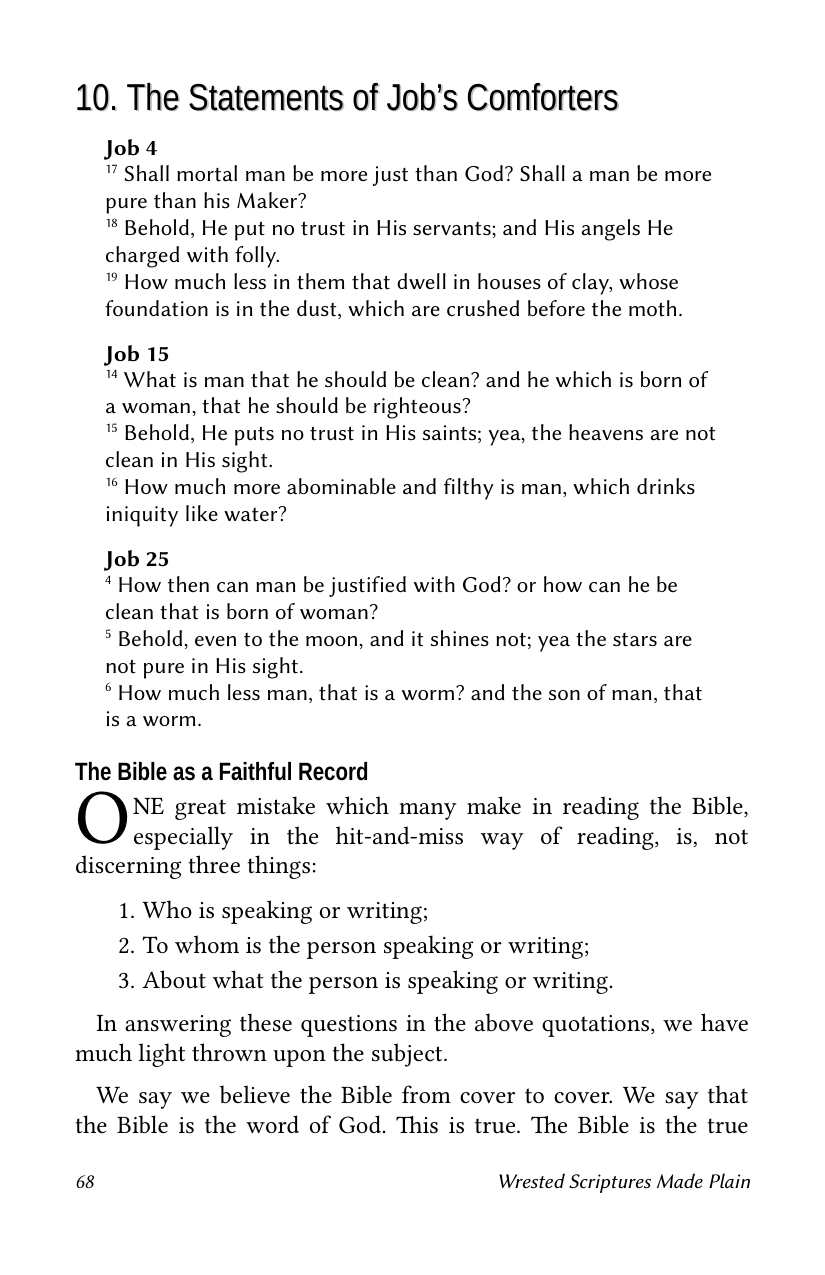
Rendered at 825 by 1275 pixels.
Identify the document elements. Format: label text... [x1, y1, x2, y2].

text 15 Behold, He puts no trust in His saints; yea, the heavens are not clean in His sight. [105, 420, 720, 473]
text 19 How much less in them that dwell in houses of clay, whose foundation is in the dust, which are crushed before the moth. [105, 269, 720, 322]
subtitle The Bible as a Faithful Record [75, 757, 750, 786]
text 4 How then can man be justified with God? or how can he be clean that is born of woman? [105, 572, 720, 625]
text 18 Behold, He put no trust in His servants; and His angels He charged with folly. [105, 215, 720, 268]
list Who is speaking or writing; [135, 896, 750, 925]
title The Statements of Job’s Comforters [75, 75, 750, 118]
text Job 15 [105, 340, 750, 367]
text We say we believe the Bible from cover to cover. We say that the Bible is the word of God. This is true. The Bible is the true [75, 1081, 750, 1139]
text Job 4 [105, 135, 750, 161]
text In answering these questions in the above quotations, we have much light thrown upon the subject. [75, 1009, 750, 1068]
text 17 Shall mortal man be more just than God? Shall a man be more pure than his Maker? [105, 161, 720, 214]
text 16 How much more abominable and filthy is man, which drinks iniquity like water? [105, 474, 720, 527]
list About what the person is speaking or writing. [135, 966, 750, 994]
text 5 Behold, even to the moon, and it shines not; yea the stars are not pure in His sight. [105, 626, 720, 679]
text 6 How much less man, that is a worm? and the son of man, that is a worm. [105, 679, 720, 732]
list To whom is the person speaking or writing; [135, 931, 750, 959]
text ONE great mistake which many make in reading the Bible, especially in the hit-and-miss way of reading, is, not discerning three things: [75, 792, 750, 880]
text 14 What is man that he should be clean? and he which is born of a woman, that he should be righteous? [105, 367, 720, 419]
text Job 25 [105, 546, 750, 572]
